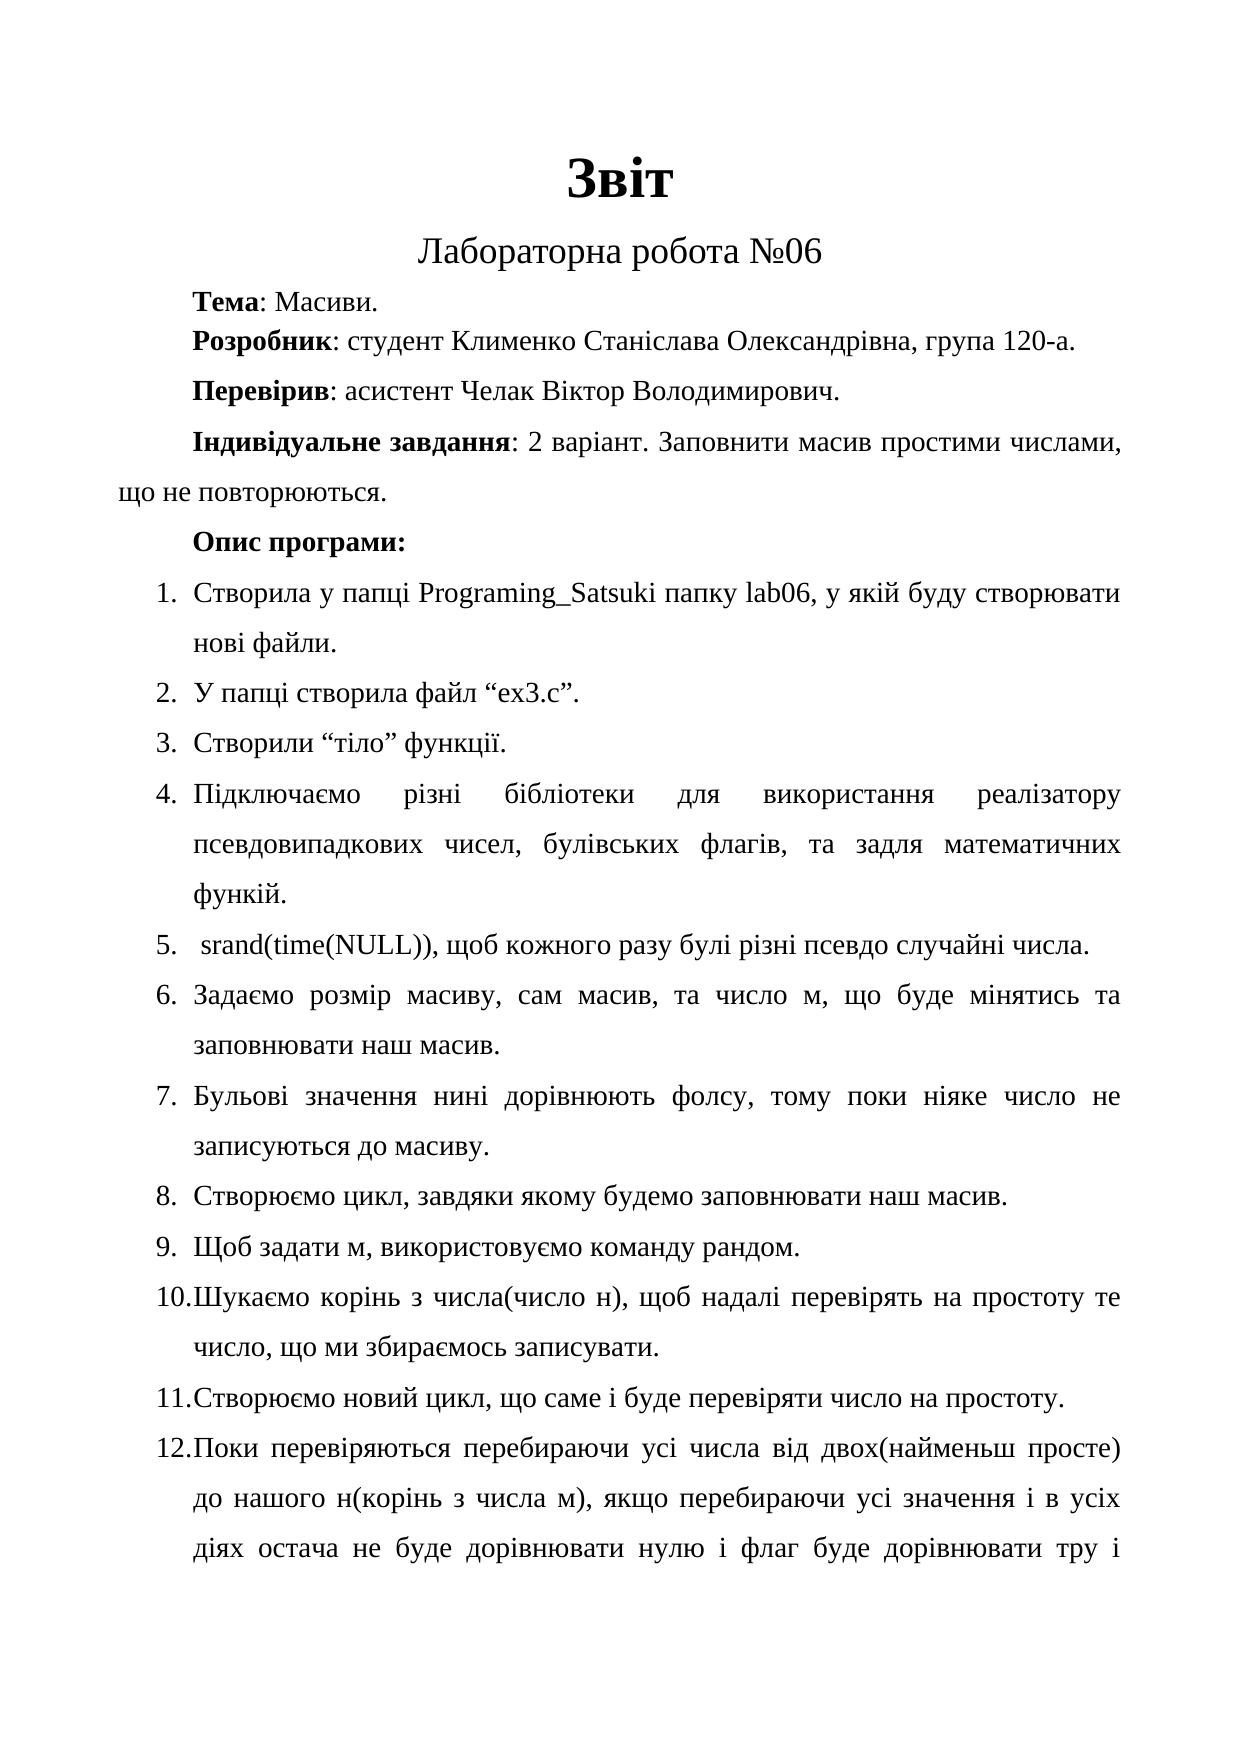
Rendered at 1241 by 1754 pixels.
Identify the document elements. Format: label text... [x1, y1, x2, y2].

text Перевірив: асистент Челак Віктор Володимирович. [118, 373, 1122, 407]
list Створили “тіло” функції. [156, 726, 1122, 759]
list Поки перевіряються перебираючи усі числа від двох(найменьш просте) до нашого н(корінь з числа м), якщо перебираючи усі значення і в усіх діях остача не буде дорівнювати нулю і флаг буде дорівнювати тру і [156, 1430, 1122, 1564]
text Тема: Масиви. [118, 284, 1122, 318]
list У папці створила файл “ex3.c”. [156, 675, 1122, 709]
list Щоб задати м, використовуємо команду рандом. [156, 1229, 1122, 1262]
text Розробник: студент Клименко Станіслава Олександрівна, група 120-а. [118, 323, 1122, 357]
list Створила у папці Programing_Satsuki папку lab06, у якій буду створювати нові файли. [156, 575, 1122, 658]
list Бульові значення нині дорівнюють фолсу, тому поки ніяке число не записуються до масиву. [156, 1078, 1122, 1162]
subtitle Лабораторна робота №06 [118, 229, 1122, 272]
list Створюємо новий цикл, що саме і буде перевіряти число на простоту. [156, 1380, 1122, 1413]
text Індивідуальне завдання: 2 варіант. Заповнити масив простими числами, що не повторюються. [118, 424, 1122, 508]
list Шукаємо корінь з числа(число н), щоб надалі перевірять на простоту те число, що ми збираємось записувати. [156, 1279, 1122, 1363]
list Задаємо розмір масиву, сам масив, та число м, що буде мінятись та заповнювати наш масив. [156, 977, 1122, 1061]
title Звіт [118, 143, 1122, 210]
list srand(time(NULL)), щоб кожного разу булі різні псевдо случайні числа. [156, 927, 1122, 960]
list Створюємо цикл, завдяки якому будемо заповнювати наш масив. [156, 1178, 1122, 1212]
list Підключаємо різні бібліотеки для використання реалізатору псевдовипадкових чисел, булівських флагів, та задля математичних функій. [156, 776, 1122, 910]
text Опис програми: [118, 524, 1122, 558]
